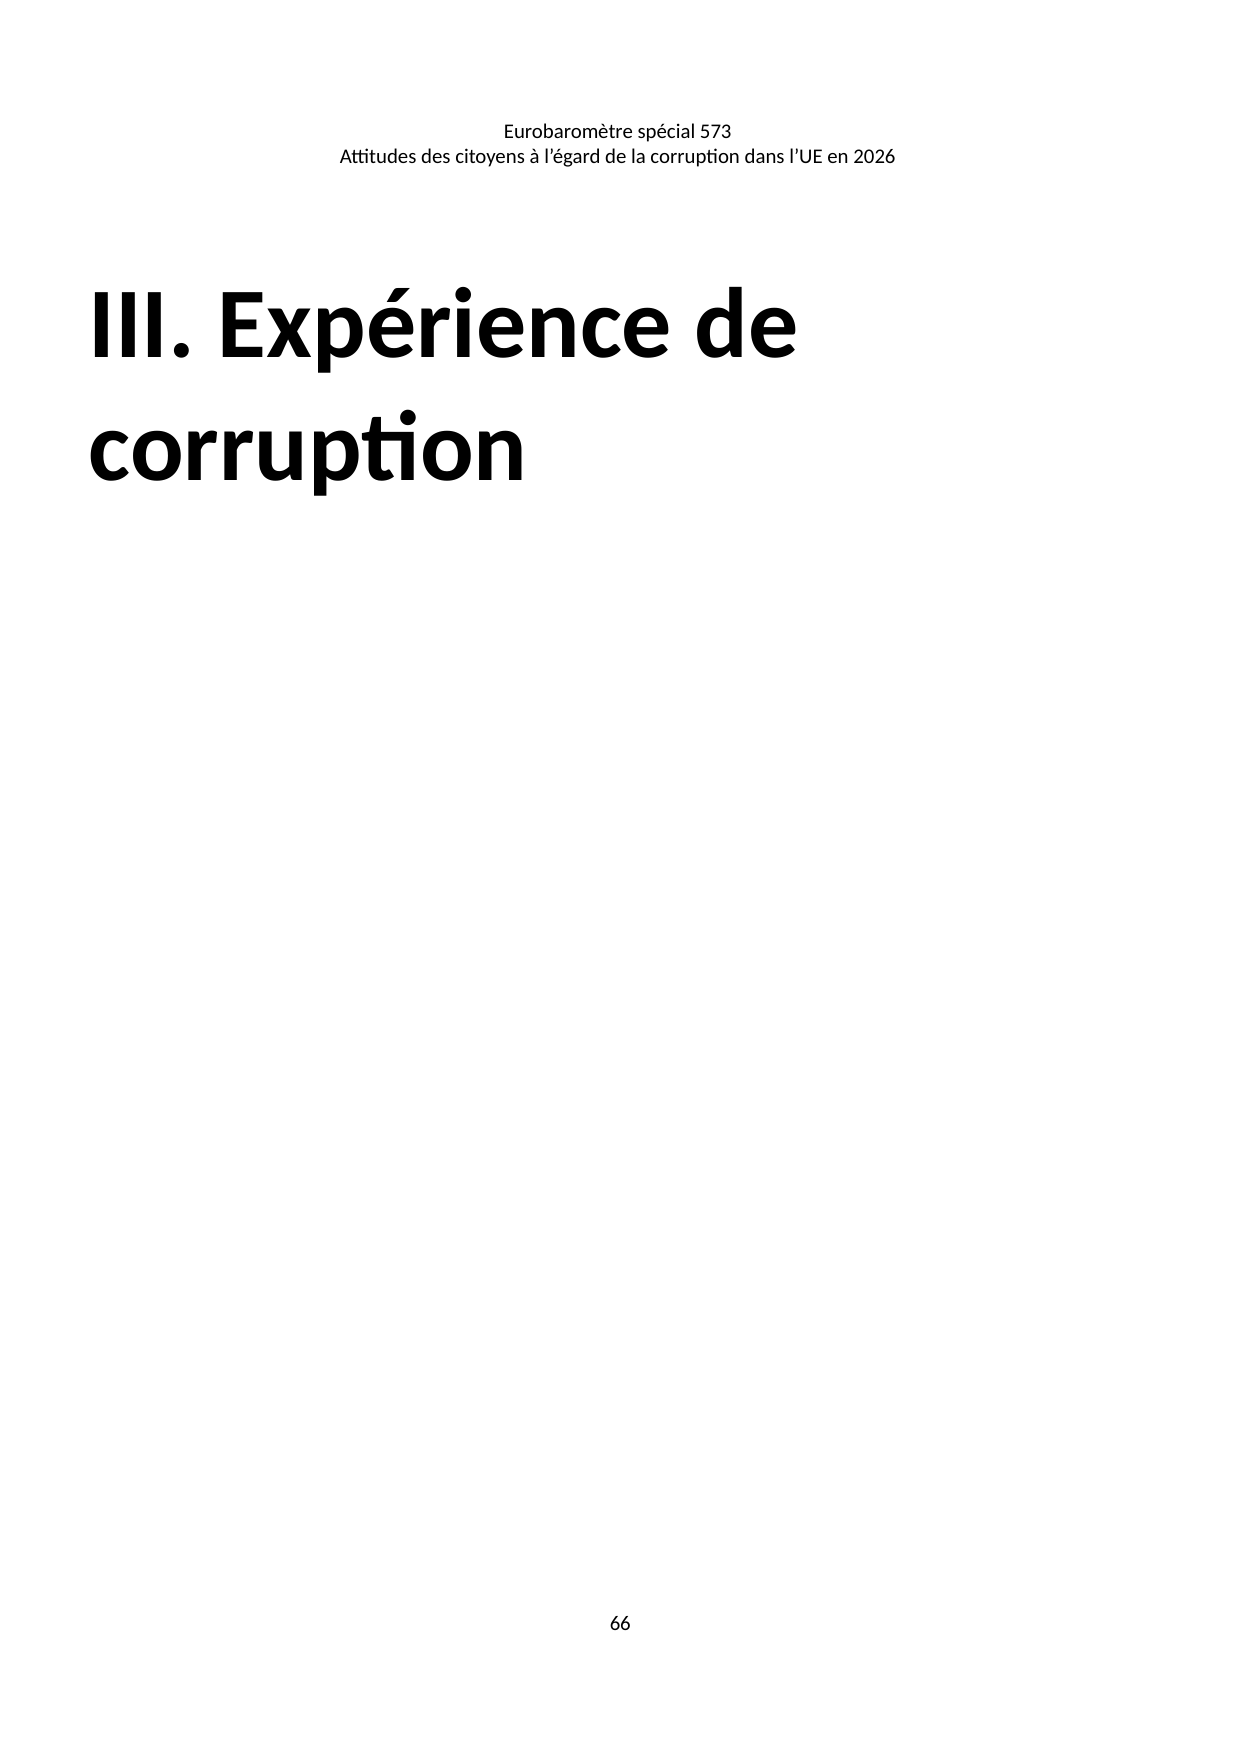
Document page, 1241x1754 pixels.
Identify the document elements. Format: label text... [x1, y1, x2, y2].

subtitle III. Expérience de corruption [88, 261, 1152, 505]
